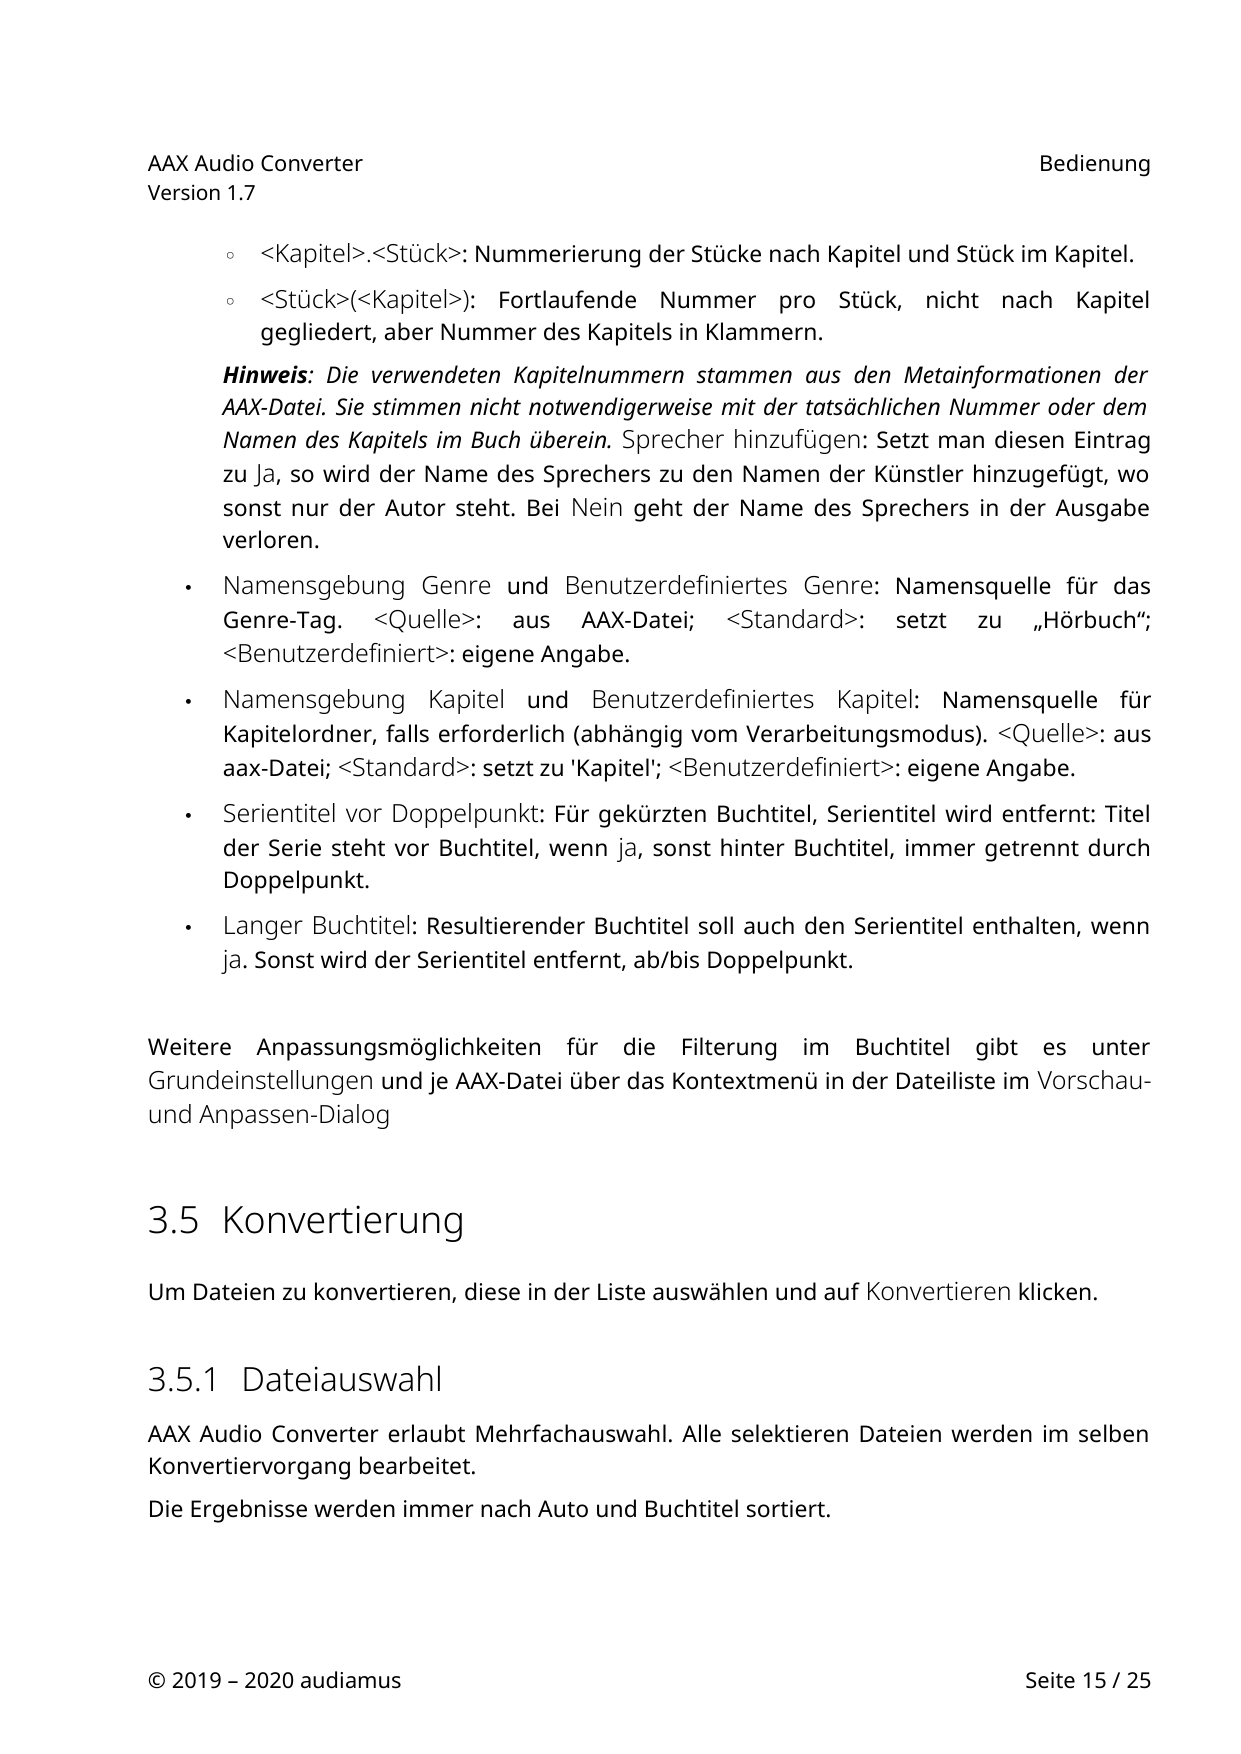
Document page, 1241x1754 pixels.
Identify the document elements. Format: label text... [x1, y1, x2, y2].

subtitle Konvertierung [148, 1193, 1152, 1244]
text Weitere Anpassungsmöglichkeiten für die Filterung im Buchtitel gibt es unter Grundeinstellungen und je AAX-Datei über das Kontextmenü in der Dateiliste im Vorschau- und Anpassen-Dialog [148, 1031, 1152, 1131]
list Namensgebung Kapitel und Benutzerdefiniertes Kapitel: Namensquelle für Kapitelordner, falls erforderlich (abhängig vom Verarbeitungsmodus). <Quelle>: aus aax-Datei; <Standard>: setzt zu 'Kapitel'; <Benutzerdefiniert>: eigene Angabe. [185, 682, 1152, 783]
list Hinweis: Die verwendeten Kapitelnummern stammen aus den Metainformationen der AAX-Datei. Sie stimmen nicht notwendigerweise mit der tatsächlichen Nummer oder dem Namen des Kapitels im Buch überein. Sprecher hinzufügen: Setzt man diesen Eintrag zu Ja, so wird der Name des Sprechers zu den Namen der Künstler hinzugefügt, wo sonst nur der Autor steht. Bei Nein geht der Name des Sprechers in der Ausgabe verloren. [185, 359, 1152, 555]
list Serientitel vor Doppelpunkt: Für gekürzten Buchtitel, Serientitel wird entfernt: Titel der Serie steht vor Buchtitel, wenn ja, sonst hinter Buchtitel, immer getrennt durch Doppelpunkt. [185, 796, 1152, 895]
text AAX Audio Converter erlaubt Mehrfachauswahl. Alle selektieren Dateien werden im selben Konvertiervorgang bearbeitet. [148, 1418, 1152, 1481]
text Die Ergebnisse werden immer nach Auto und Buchtitel sortiert. [148, 1493, 1152, 1524]
list <Kapitel>.<Stück>: Nummerierung der Stücke nach Kapitel und Stück im Kapitel. [223, 235, 1152, 269]
list Langer Buchtitel: Resultierender Buchtitel soll auch den Serientitel enthalten, wenn ja. Sonst wird der Serientitel entfernt, ab/bis Doppelpunkt. [185, 907, 1152, 975]
subtitle Dateiauswahl [148, 1355, 1152, 1401]
list <Stück>(<Kapitel>): Fortlaufende Nummer pro Stück, nicht nach Kapitel gegliedert, aber Nummer des Kapitels in Klammern. [223, 282, 1152, 347]
text Um Dateien zu konvertieren, diese in der Liste auswählen und auf Konvertieren klicken. [148, 1274, 1152, 1308]
list Namensgebung Genre und Benutzerdefiniertes Genre: Namensquelle für das Genre-Tag. <Quelle>: aus AAX-Datei; <Standard>: setzt zu „Hörbuch“; <Benutzerdefiniert>: eigene Angabe. [185, 567, 1152, 669]
